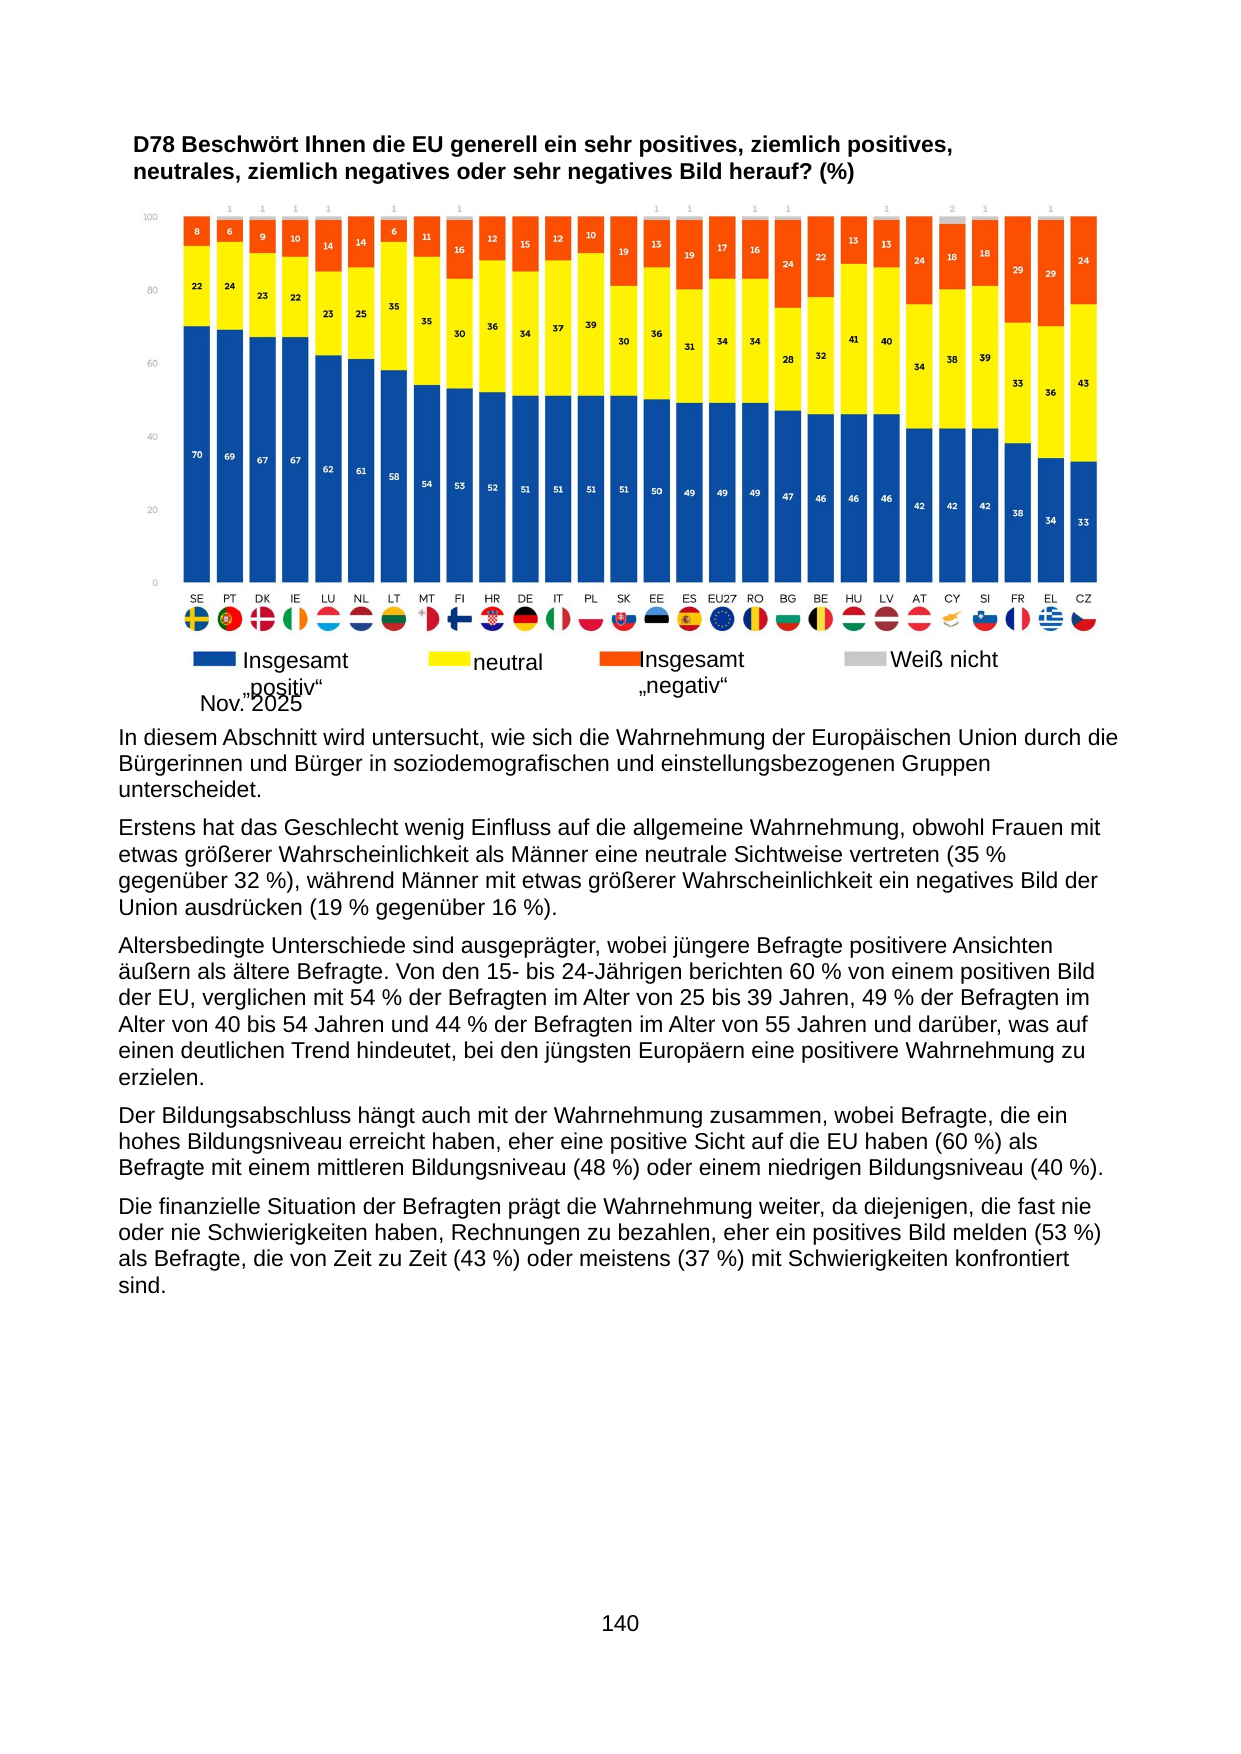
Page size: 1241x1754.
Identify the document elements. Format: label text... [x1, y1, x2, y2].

text Der Bildungsabschluss hängt auch mit der Wahrnehmung zusammen, wobei Befragte, die ein hohes Bildungsniveau erreicht haben, eher eine positive Sicht auf die EU haben (60 %) als Befragte mit einem mittleren Bildungsniveau (48 %) oder einem niedrigen Bildungsniveau (40 %). [118, 1102, 1122, 1181]
picture [672, 656, 678, 666]
picture [276, 657, 282, 667]
picture [139, 200, 1108, 636]
text Die finanzielle Situation der Befragten prägt die Wahrnehmung weiter, da diejenigen, die fast nie oder nie Schwierigkeiten haben, Rechnungen zu bezahlen, eher ein positives Bild melden (53 %) als Befragte, die von Zeit zu Zeit (43 %) oder meistens (37 %) mit Schwierigkeiten konfrontiert sind. [118, 1193, 1122, 1298]
picture [528, 664, 535, 670]
text Erstens hat das Geschlecht wenig Einfluss auf die allgemeine Wahrnehmung, obwohl Frauen mit etwas größerer Wahrscheinlichkeit als Männer eine neutrale Sichtweise vertreten (35 % gegenüber 32 %), während Männer mit etwas größerer Wahrscheinlichkeit ein negatives Bild der Union ausdrücken (19 % gegenüber 16 %). [118, 814, 1122, 920]
text In diesem Abschnitt wird untersucht, wie sich die Wahrnehmung der Europäischen Union durch die Bürgerinnen und Bürger in soziodemografischen und einstellungsbezogenen Gruppen unterscheidet. [118, 124, 1122, 802]
text Altersbedingte Unterschiede sind ausgeprägter, wobei jüngere Befragte positivere Ansichten äußern als ältere Befragte. Von den 15- bis 24-Jährigen berichten 60 % von einem positiven Bild der EU, verglichen mit 54 % der Befragten im Alter von 25 bis 39 Jahren, 49 % der Befragten im Alter von 40 bis 54 Jahren und 44 % der Befragten im Alter von 55 Jahren und darüber, was auf einen deutlichen Trend hindeutet, bei den jüngsten Europäern eine positivere Wahrnehmung zu erzielen. [118, 932, 1122, 1090]
picture [189, 646, 887, 670]
